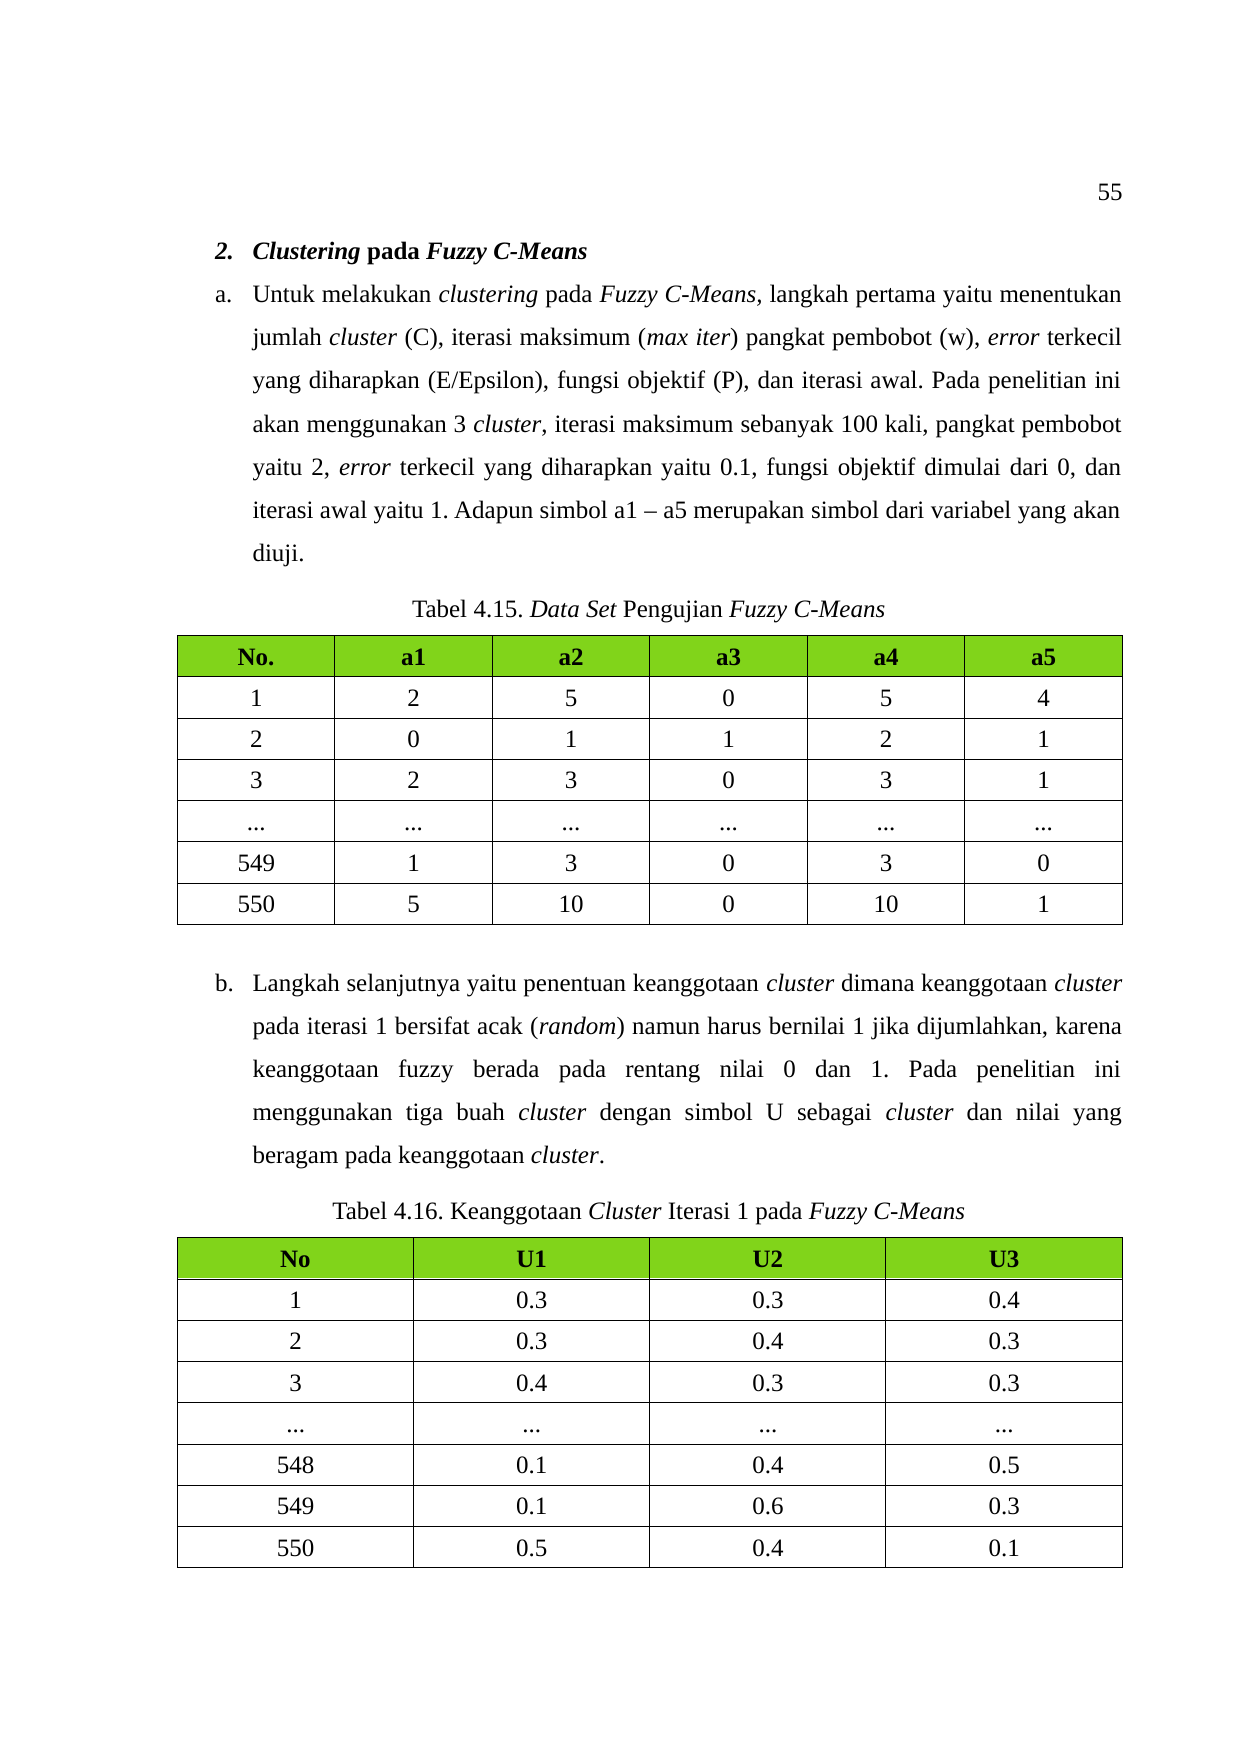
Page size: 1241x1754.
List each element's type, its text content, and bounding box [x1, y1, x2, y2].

table_cell 0.3 [886, 1321, 1122, 1361]
table_header U2 [650, 1238, 885, 1278]
table_cell 2 [808, 719, 964, 759]
table_cell 550 [178, 1527, 413, 1567]
table_cell 0.4 [414, 1362, 649, 1402]
table_cell ... [178, 1403, 413, 1443]
table_header No. [178, 636, 334, 676]
table_cell 0.5 [414, 1527, 649, 1567]
table_header a1 [335, 636, 492, 676]
table_cell 550 [178, 884, 334, 924]
table_cell 3 [178, 1362, 413, 1402]
list Untuk melakukan clustering pada Fuzzy C-Means, langkah pertama yaitu menentukan jumlah cluster (C), iterasi maksimum (max iter) pangkat pembobot (w), error terkecil yang diharapkan (E/Epsilon), fungsi objektif (P), dan iterasi awal. Pada penelitian ini akan menggunakan 3 cluster, iterasi maksimum sebanyak 100 kali, pangkat pembobot yaitu 2, error terkecil yang diharapkan yaitu 0.1, fungsi objektif dimulai dari 0, dan iterasi awal yaitu 1. Adapun simbol a1 – a5 merupakan simbol dari variabel yang akan diuji. [215, 279, 1122, 567]
table_cell 0.3 [886, 1362, 1122, 1402]
table_cell 1 [178, 677, 334, 717]
text Tabel 4.16. Keanggotaan Cluster Iterasi 1 pada Fuzzy C-Means [177, 1196, 1122, 1225]
table_cell ... [335, 801, 492, 841]
table_header No [178, 1238, 413, 1278]
table_cell 2 [335, 760, 492, 800]
table_cell 5 [808, 677, 964, 717]
table_cell 5 [493, 677, 649, 717]
table_cell 0 [335, 719, 492, 759]
table_cell 1 [965, 719, 1122, 759]
table_cell 0.3 [414, 1280, 649, 1320]
table_cell ... [650, 801, 807, 841]
table_cell ... [493, 801, 649, 841]
table_cell 0 [650, 842, 807, 882]
table_cell ... [808, 801, 964, 841]
table_cell ... [178, 801, 334, 841]
table_cell 0.1 [414, 1486, 649, 1526]
table_cell ... [650, 1403, 885, 1443]
table_cell ... [965, 801, 1122, 841]
list Langkah selanjutnya yaitu penentuan keanggotaan cluster dimana keanggotaan cluster pada iterasi 1 bersifat acak (random) namun harus bernilai 1 jika dijumlahkan, karena keanggotaan fuzzy berada pada rentang nilai 0 dan 1. Pada penelitian ini menggunakan tiga buah cluster dengan simbol U sebagai cluster dan nilai yang beragam pada keanggotaan cluster. [215, 968, 1122, 1169]
table_cell 10 [493, 884, 649, 924]
list Clustering pada Fuzzy C-Means [215, 236, 1122, 265]
table_cell 0.3 [650, 1280, 885, 1320]
table_cell 549 [178, 1486, 413, 1526]
table_cell 0.4 [650, 1527, 885, 1567]
table_header a3 [650, 636, 807, 676]
table_cell ... [414, 1403, 649, 1443]
table_cell 1 [965, 760, 1122, 800]
table_header a5 [965, 636, 1122, 676]
table_header U1 [414, 1238, 649, 1278]
table_cell 0 [965, 842, 1122, 882]
table_cell 1 [335, 842, 492, 882]
table_cell 0.4 [650, 1445, 885, 1485]
table_cell 0.3 [650, 1362, 885, 1402]
table_cell 0.3 [886, 1486, 1122, 1526]
text Tabel 4.15. Data Set Pengujian Fuzzy C-Means [177, 594, 1122, 622]
table_cell 0 [650, 884, 807, 924]
table_header a4 [808, 636, 964, 676]
table_cell 3 [493, 842, 649, 882]
table_header a2 [493, 636, 649, 676]
table_cell 5 [335, 884, 492, 924]
table_cell 3 [808, 842, 964, 882]
table_cell 0.4 [886, 1280, 1122, 1320]
table_cell 2 [335, 677, 492, 717]
table_cell 4 [965, 677, 1122, 717]
table_cell 3 [178, 760, 334, 800]
table_cell 3 [493, 760, 649, 800]
table_cell 1 [965, 884, 1122, 924]
table_cell 3 [808, 760, 964, 800]
table_header U3 [886, 1238, 1122, 1278]
table_cell 1 [650, 719, 807, 759]
table_cell 1 [178, 1280, 413, 1320]
table_cell 1 [493, 719, 649, 759]
table_cell 0.5 [886, 1445, 1122, 1485]
table_cell 0.1 [886, 1527, 1122, 1567]
table_cell ... [886, 1403, 1122, 1443]
table_cell 2 [178, 1321, 413, 1361]
table_cell 549 [178, 842, 334, 882]
table_cell 0.4 [650, 1321, 885, 1361]
table_cell 0.1 [414, 1445, 649, 1485]
table_cell 2 [178, 719, 334, 759]
table_cell 0.6 [650, 1486, 885, 1526]
table_cell 0 [650, 760, 807, 800]
table_cell 548 [178, 1445, 413, 1485]
table_cell 10 [808, 884, 964, 924]
table_cell 0 [650, 677, 807, 717]
table_cell 0.3 [414, 1321, 649, 1361]
